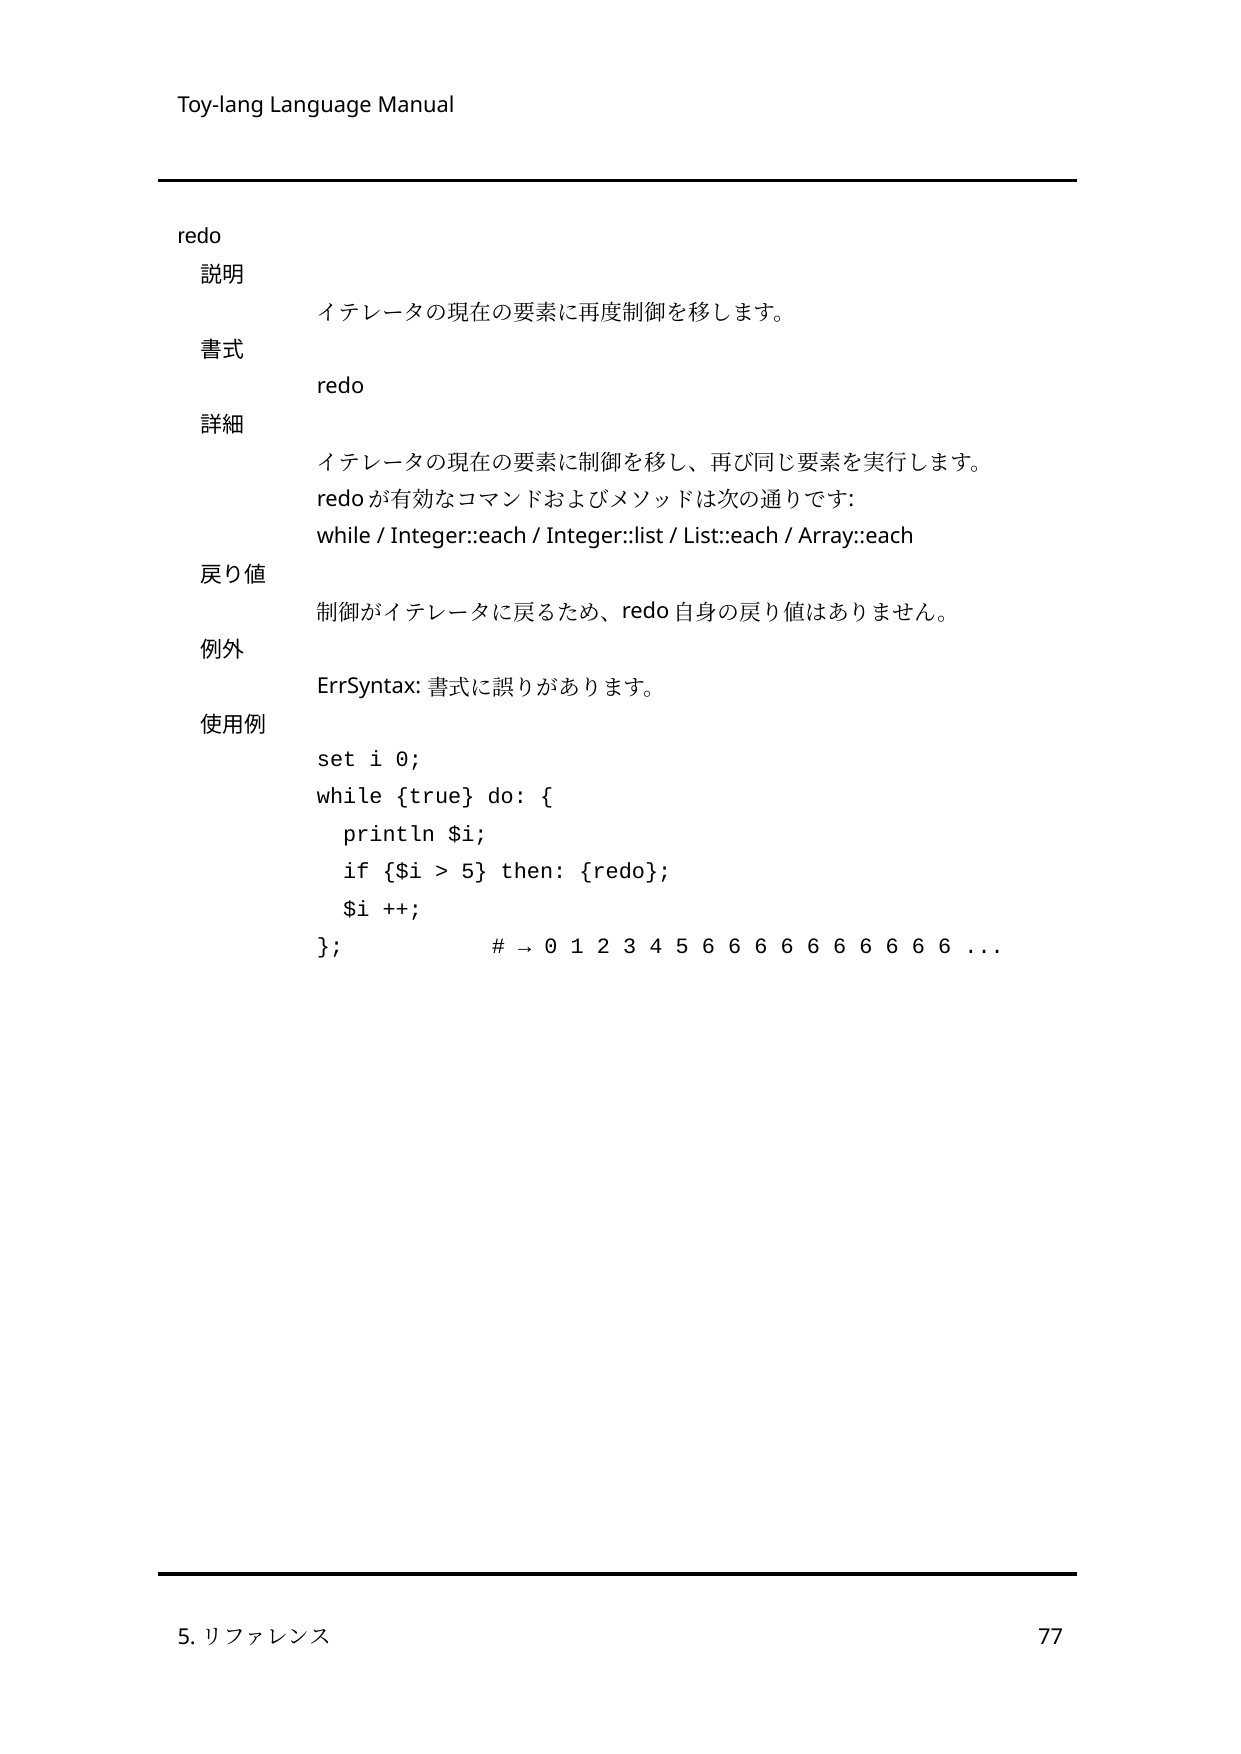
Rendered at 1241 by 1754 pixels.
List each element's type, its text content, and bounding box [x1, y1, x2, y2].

table_header イテレータの現在の要素に再度制御を移します。 [317, 254, 1063, 329]
table_cell redo [317, 329, 1063, 404]
table_cell 書式 [200, 329, 317, 404]
table_cell 詳細 [200, 404, 317, 554]
table_cell 戻り値 [200, 554, 317, 629]
subtitle redo [177, 217, 1063, 254]
table_cell 使用例 [200, 704, 317, 967]
table_cell 例外 [200, 629, 317, 704]
table_header 説明 [200, 254, 317, 329]
table_cell ErrSyntax: 書式に誤りがあります。 [317, 629, 1063, 704]
table_cell 制御がイテレータに戻るため、redo自身の戻り値はありません。 [317, 554, 1063, 629]
table_cell イテレータの現在の要素に制御を移し、再び同じ要素を実行します。 redoが有効なコマンドおよびメソッドは次の通りです: while / Integer::each / Integer::list / List::each / Array::each [317, 404, 1063, 554]
table_cell set i 0; while {true} do: { println $i; if {$i > 5} then: {redo}; $i ++; }; # → 0 1 2 3 4 5 6 6 6 6 6 6 6 6 6 6 ... [317, 704, 1063, 967]
